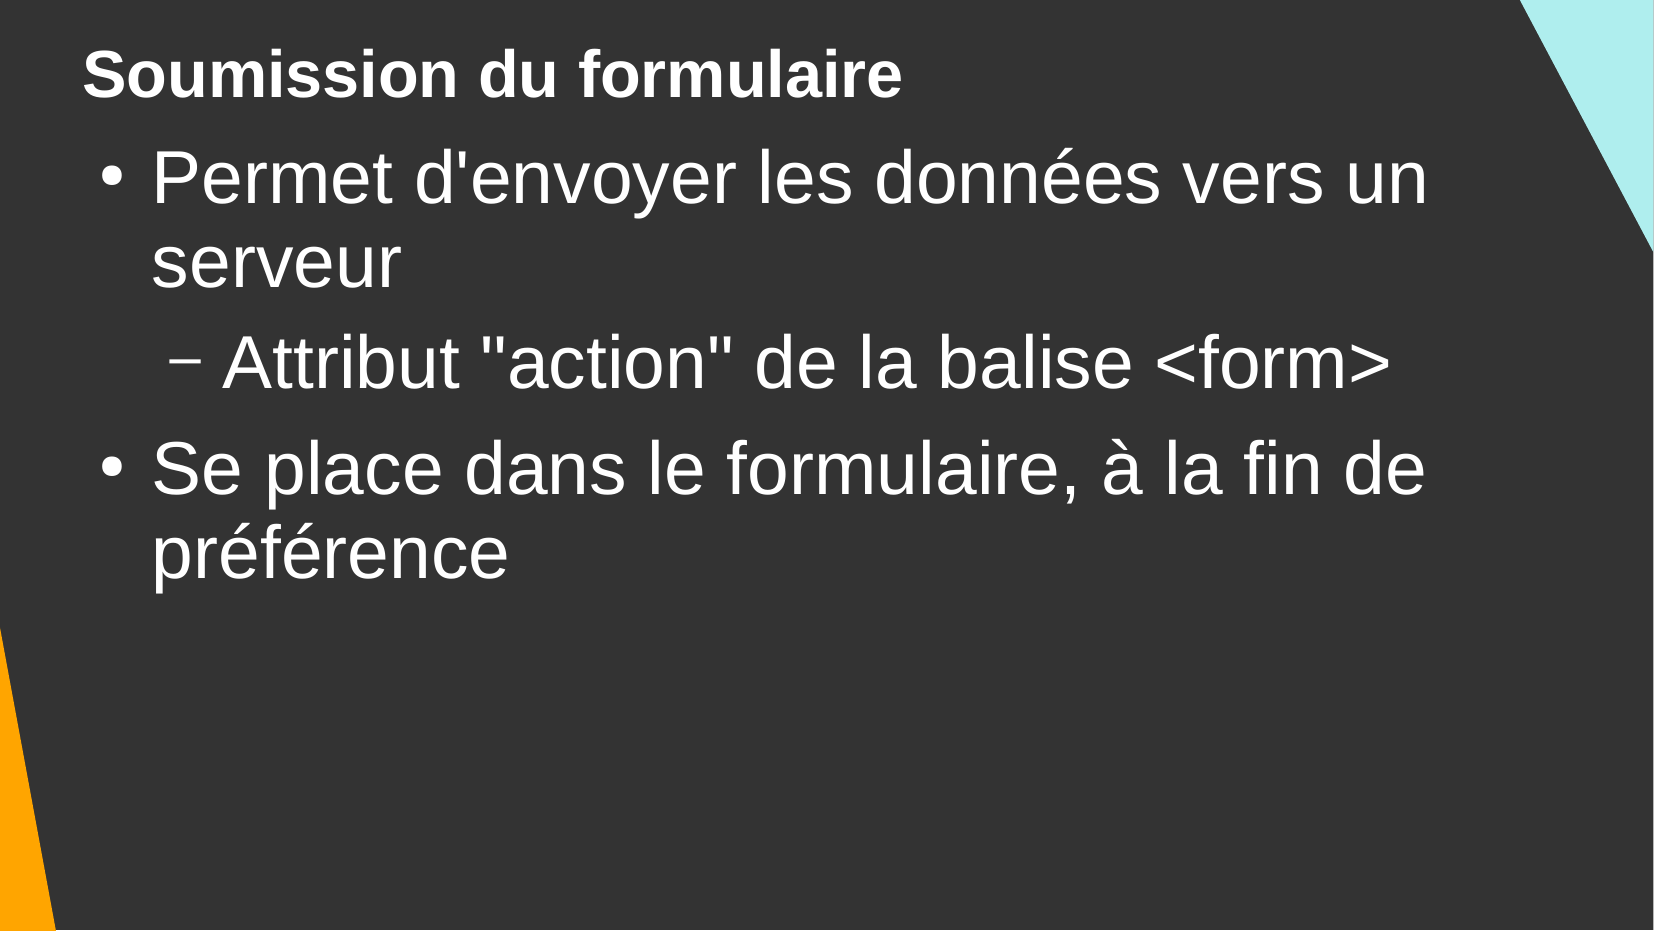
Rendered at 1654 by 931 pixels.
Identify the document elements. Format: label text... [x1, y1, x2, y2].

title Soumission du formulaire [82, 37, 1571, 114]
list Permet d'envoyer les données vers un serveur Attribut "action" de la balise <form> Se place dans le formulaire, à la fin de préférence [80, 135, 1605, 615]
text_box [0, 627, 56, 931]
text_box [1519, 0, 1654, 254]
